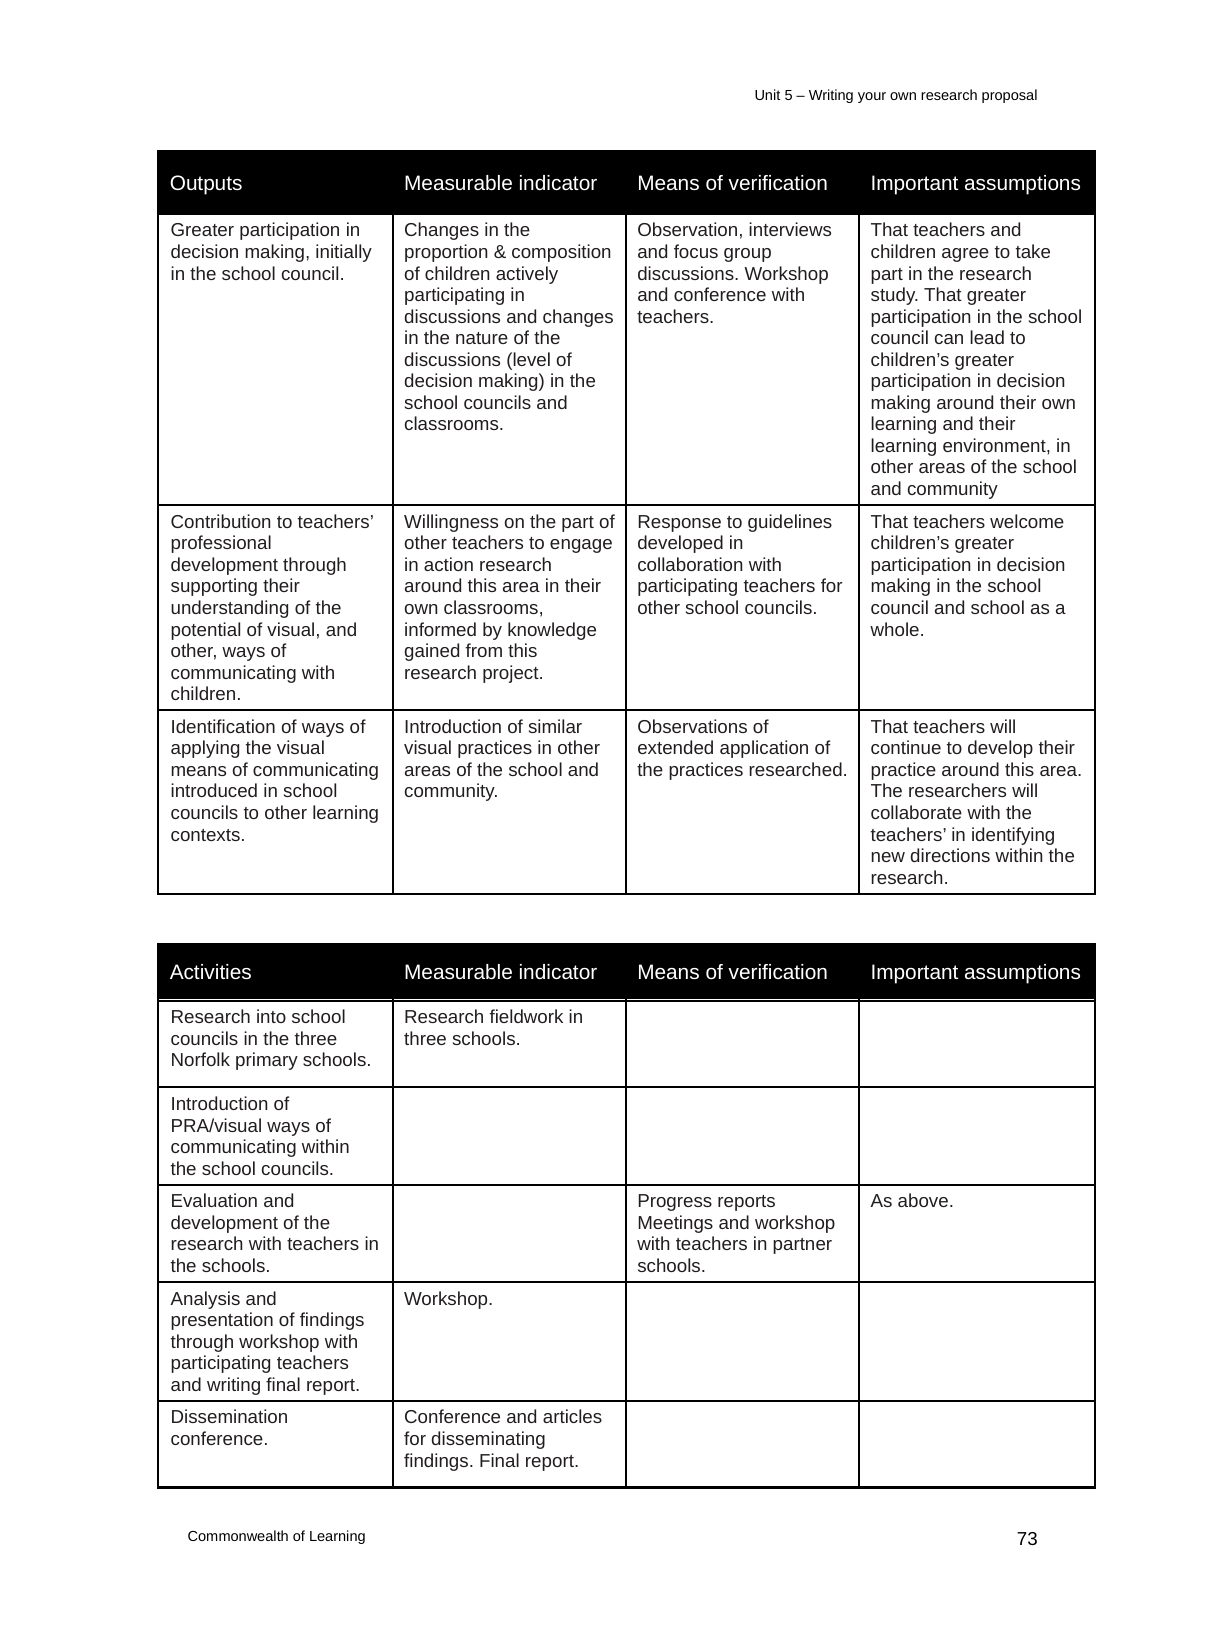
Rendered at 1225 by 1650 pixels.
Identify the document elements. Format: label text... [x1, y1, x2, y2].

table_cell Workshop. [394, 1283, 625, 1400]
table_header Important assumptions [860, 945, 1094, 999]
table_header Outputs [159, 152, 392, 213]
table_header Measurable indicator [394, 945, 625, 999]
table_cell That teachers will continue to develop their practice around this area. The researchers will collaborate with the teachers’ in identifying new directions within the research. [860, 711, 1094, 893]
table_cell [860, 1088, 1094, 1183]
table_cell That teachers and children agree to take part in the research study. That greater participation in the school council can lead to children’s greater participation in decision making around their own learning and their learning environment, in other areas of the school and community [860, 215, 1094, 504]
table_cell Conference and articles for disseminating findings. Final report. [394, 1402, 625, 1486]
table_cell Introduction of PRA/visual ways of communicating within the school councils. [159, 1088, 392, 1183]
table_cell [627, 1402, 858, 1486]
table_header Activities [159, 945, 392, 999]
table_cell Identification of ways of applying the visual means of communicating introduced in school councils to other learning contexts. [159, 711, 392, 893]
table_cell [627, 1283, 858, 1400]
table_cell Analysis and presentation of findings through workshop with participating teachers and writing final report. [159, 1283, 392, 1400]
table_cell Research into school councils in the three Norfolk primary schools. [159, 1002, 392, 1086]
table_header Means of verification [627, 945, 858, 999]
table_cell Changes in the proportion & composition of children actively participating in discussions and changes in the nature of the discussions (level of decision making) in the school councils and classrooms. [394, 215, 625, 504]
table_cell Progress reports Meetings and workshop with teachers in partner schools. [627, 1186, 858, 1281]
table_cell As above. [860, 1186, 1094, 1281]
table_cell Observations of extended application of the practices researched. [627, 711, 858, 893]
table_cell Introduction of similar visual practices in other areas of the school and community. [394, 711, 625, 893]
table_cell [627, 1088, 858, 1183]
table_cell Observation, interviews and focus group discussions. Workshop and conference with teachers. [627, 215, 858, 504]
table_cell [627, 1002, 858, 1086]
table_cell [860, 1402, 1094, 1486]
table_cell Greater participation in decision making, initially in the school council. [159, 215, 392, 504]
table_header Means of verification [627, 152, 858, 213]
table_cell [860, 1283, 1094, 1400]
table_cell That teachers welcome children’s greater participation in decision making in the school council and school as a whole. [860, 506, 1094, 709]
table_cell Willingness on the part of other teachers to engage in action research around this area in their own classrooms, informed by knowledge gained from this research project. [394, 506, 625, 709]
table_cell Response to guidelines developed in collaboration with participating teachers for other school councils. [627, 506, 858, 709]
table_cell [394, 1186, 625, 1281]
table_cell Dissemination conference. [159, 1402, 392, 1486]
table_header Important assumptions [860, 152, 1094, 213]
table_cell [860, 1002, 1094, 1086]
table_cell Contribution to teachers’ professional development through supporting their understanding of the potential of visual, and other, ways of communicating with children. [159, 506, 392, 709]
table_cell Research fieldwork in three schools. [394, 1002, 625, 1086]
table_cell [394, 1088, 625, 1183]
table_cell Evaluation and development of the research with teachers in the schools. [159, 1186, 392, 1281]
table_header Measurable indicator [394, 152, 625, 213]
